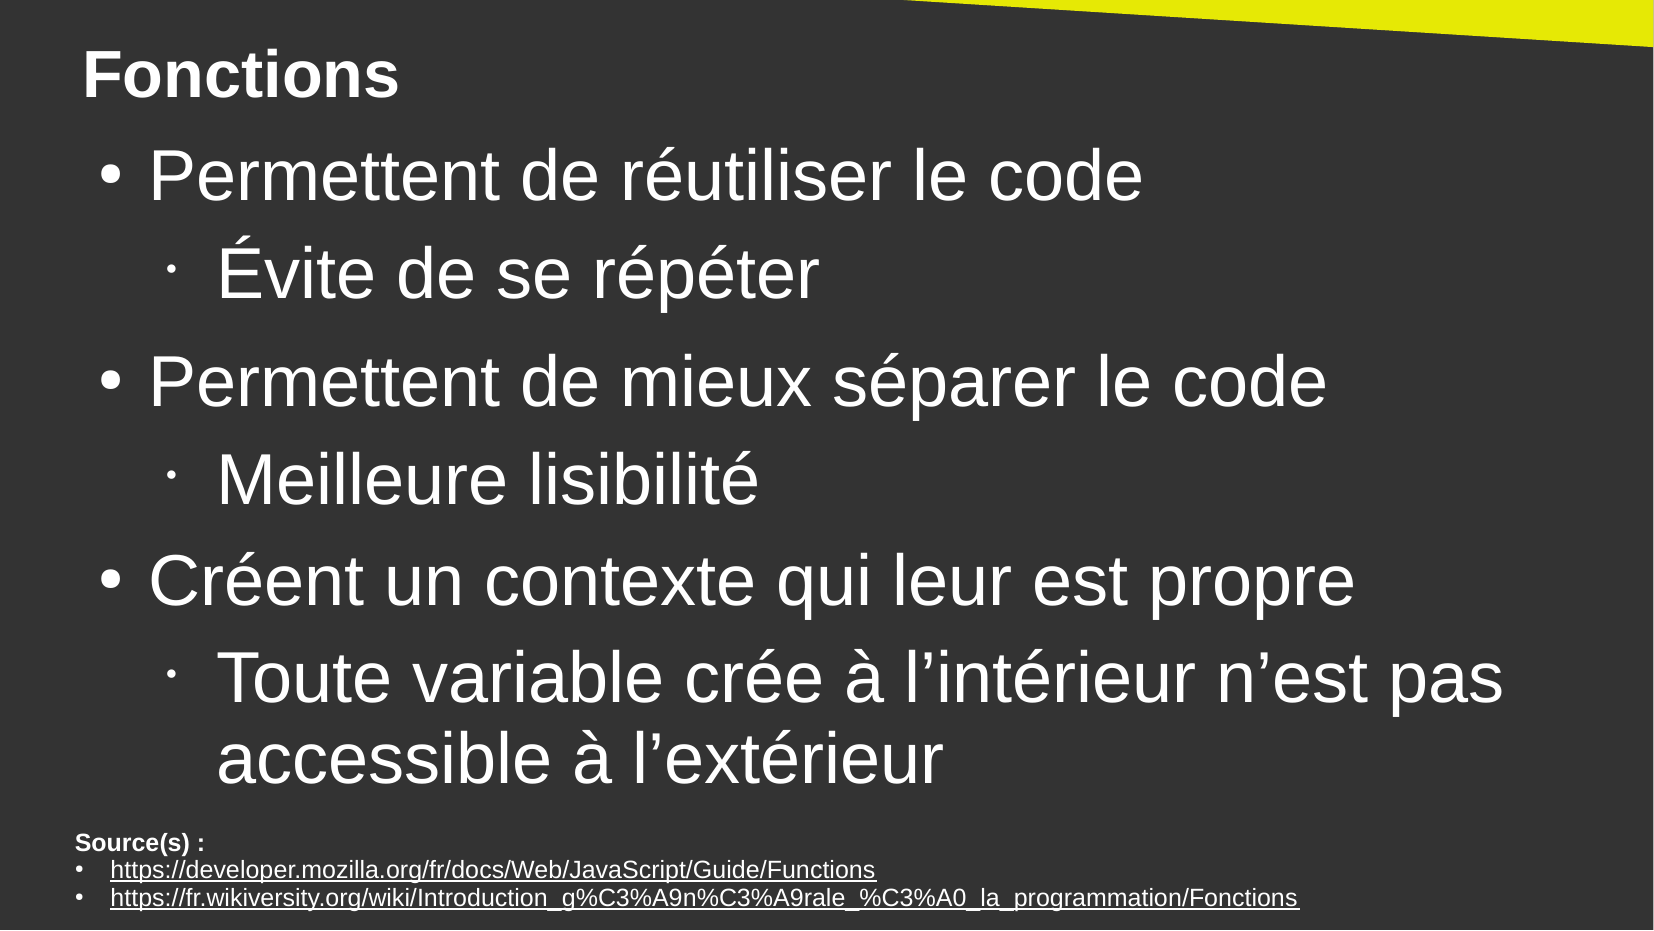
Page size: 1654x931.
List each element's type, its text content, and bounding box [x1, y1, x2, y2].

list Permettent de réutiliser le code Évite de se répéter Permettent de mieux séparer le code Meilleure lisibilité Créent un contexte qui leur est propre Toute variable crée à l’intérieur n’est pas accessible à l’extérieur [80, 135, 1620, 804]
text_box [903, 0, 1654, 48]
text_box Source(s) : https://developer.mozilla.org/fr/docs/Web/JavaScript/Guide/Functions https://fr.wikiversity.org/wiki/Introduction_g%C3%A9n%C3%A9rale_%C3%A0_la_programmation/Fonctions [60, 820, 1583, 920]
title Fonctions [82, 37, 1571, 114]
